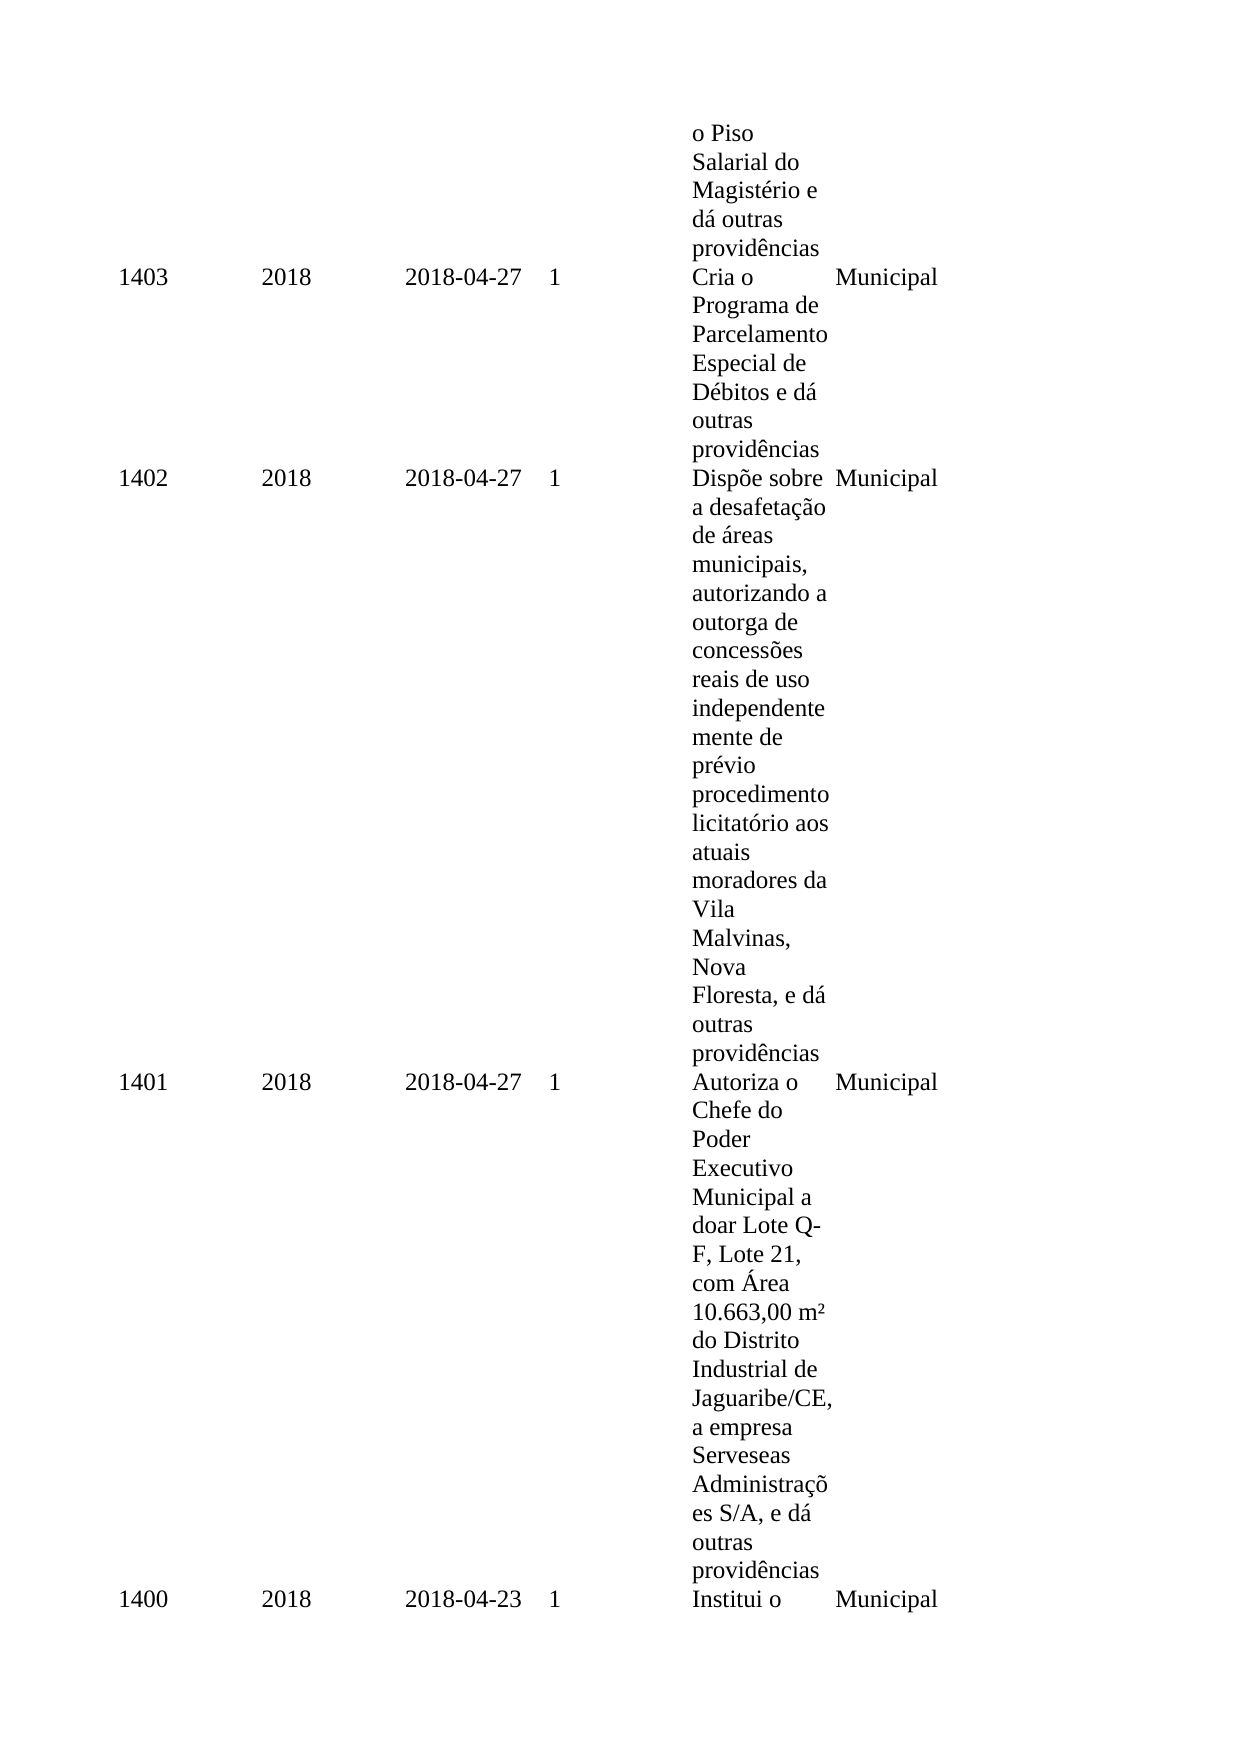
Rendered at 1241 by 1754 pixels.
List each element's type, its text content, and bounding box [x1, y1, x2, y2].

table_cell Municipal [835, 262, 979, 463]
table_cell 1402 [118, 463, 261, 1067]
table_cell [979, 118, 1122, 262]
table_cell [979, 1584, 1122, 1613]
table_cell Institui o [692, 1584, 835, 1613]
table_cell [405, 118, 548, 262]
table_cell 2018-04-27 [405, 1067, 548, 1584]
table_cell 1403 [118, 262, 261, 463]
table_cell 1401 [118, 1067, 261, 1584]
table_cell 2018 [261, 463, 405, 1067]
table_cell 1400 [118, 1584, 261, 1613]
table_cell [979, 262, 1122, 463]
table_cell Municipal [835, 1067, 979, 1584]
table_cell Autoriza o Chefe do Poder Executivo Municipal a doar Lote Q-F, Lote 21, com Área 10.663,00 m² do Distrito Industrial de Jaguaribe/CE, a empresa Serveseas Administrações S/A, e dá outras providências [692, 1067, 835, 1584]
table_cell Dispõe sobre a desafetação de áreas municipais, autorizando a outorga de concessões reais de uso independentemente de prévio procedimento licitatório aos atuais moradores da Vila Malvinas, Nova Floresta, e dá outras providências [692, 463, 835, 1067]
table_cell [548, 118, 692, 262]
table_cell 1 [548, 1584, 692, 1613]
table_cell 2018 [261, 1584, 405, 1613]
table_cell 1 [548, 463, 692, 1067]
table_cell [261, 118, 405, 262]
table_cell Municipal [835, 463, 979, 1067]
table_cell [979, 1067, 1122, 1584]
table_cell Cria o Programa de Parcelamento Especial de Débitos e dá outras providências [692, 262, 835, 463]
table_cell 2018-04-23 [405, 1584, 548, 1613]
table_cell Municipal [835, 1584, 979, 1613]
table_cell o Piso Salarial do Magistério e dá outras providências [692, 118, 835, 262]
table_cell [835, 118, 979, 262]
table_cell [979, 463, 1122, 1067]
table_cell 2018 [261, 262, 405, 463]
table_cell 1 [548, 262, 692, 463]
table_cell 1 [548, 1067, 692, 1584]
table_cell [118, 118, 261, 262]
table_cell 2018-04-27 [405, 463, 548, 1067]
table_cell 2018 [261, 1067, 405, 1584]
table_cell 2018-04-27 [405, 262, 548, 463]
